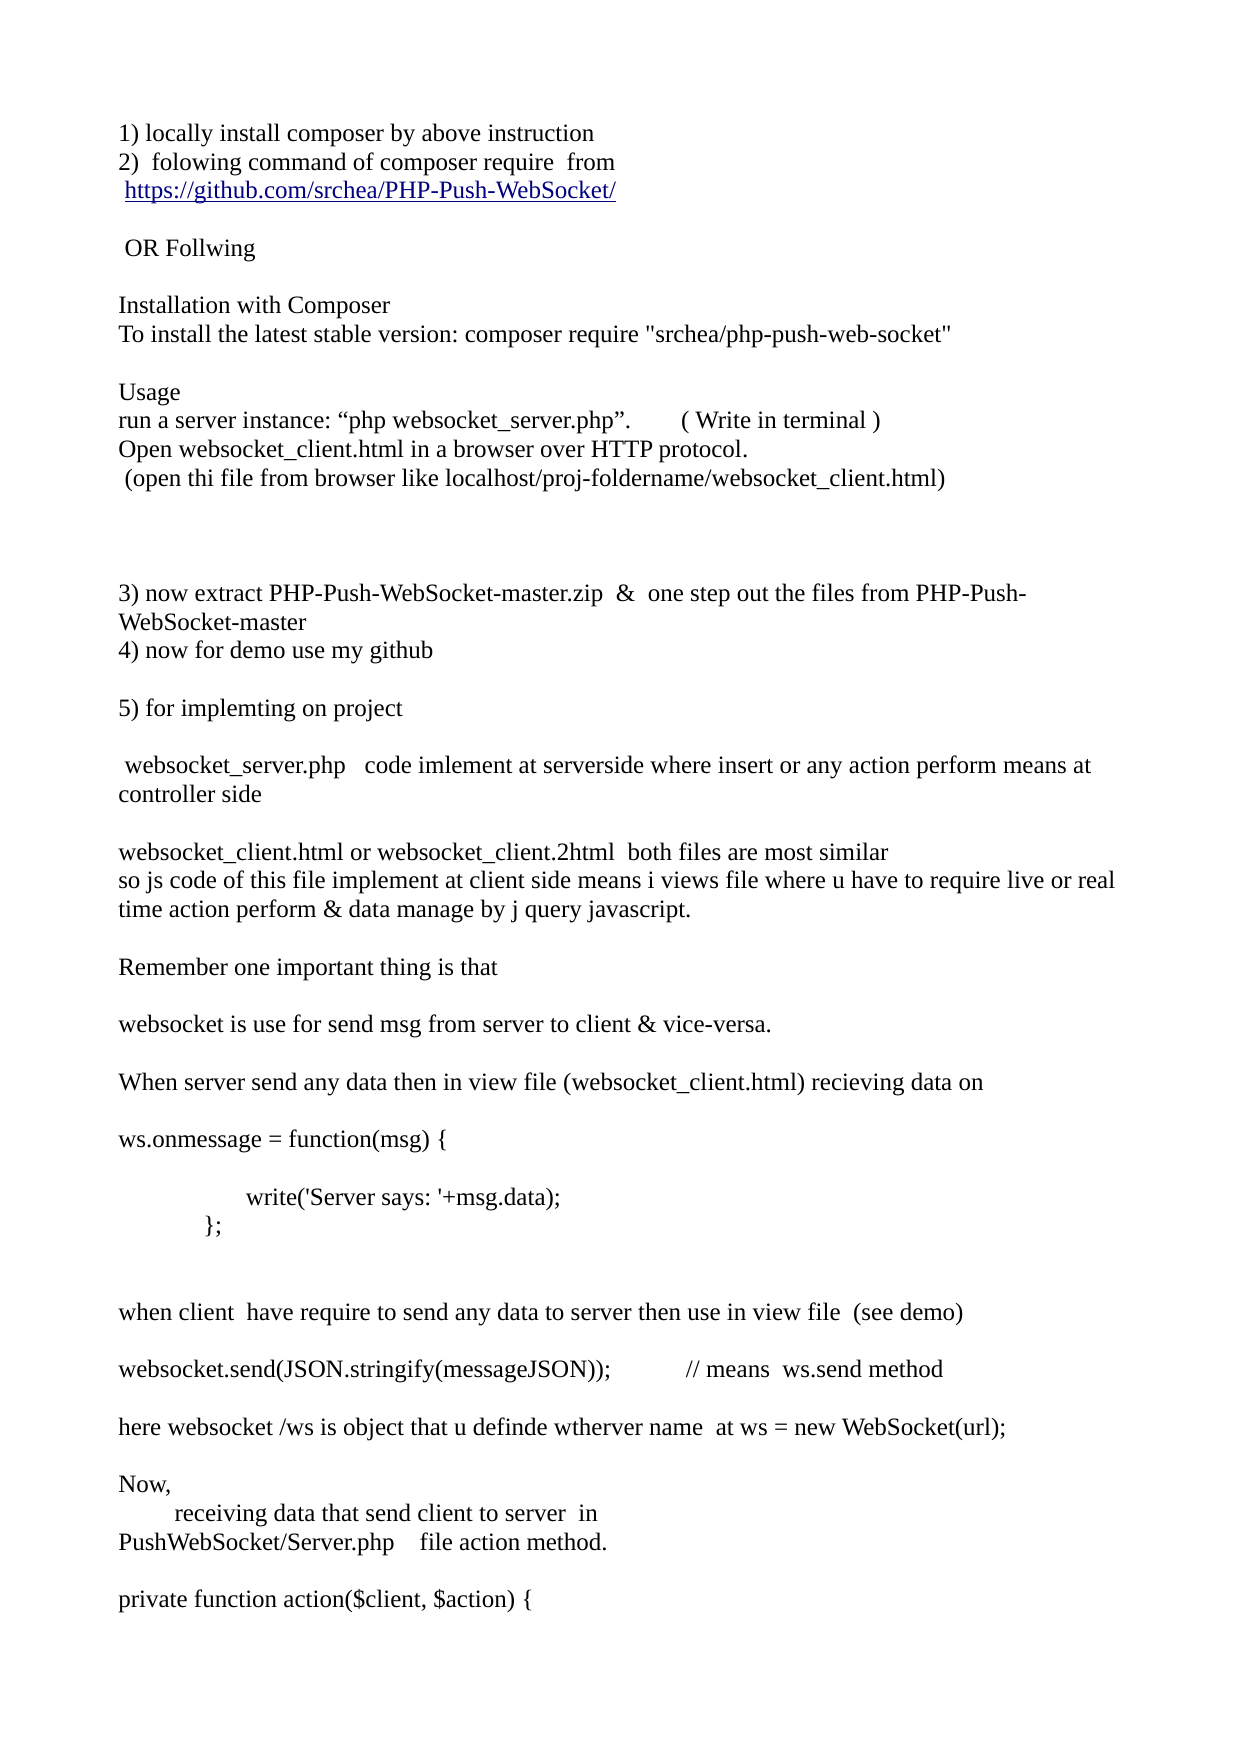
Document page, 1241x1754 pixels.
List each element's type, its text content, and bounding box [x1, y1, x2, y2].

text 5) for implemting on project [118, 693, 1122, 722]
text websocket.send(JSON.stringify(messageJSON)); // means ws.send method [118, 1354, 1122, 1383]
text Installation with Composer [118, 291, 1122, 319]
text Open websocket_client.html in a browser over HTTP protocol. [118, 434, 1122, 463]
text 3) now extract PHP-Push-WebSocket-master.zip & one step out the files from PHP-Push-WebSocket-master [118, 578, 1122, 636]
text websocket is use for send msg from server to client & vice-versa. [118, 1009, 1122, 1038]
text Remember one important thing is that [118, 952, 1122, 981]
text ws.onmessage = function(msg) { [118, 1124, 1122, 1153]
text To install the latest stable version: composer require "srchea/php-push-web-socket" [118, 319, 1122, 348]
text here websocket /ws is object that u definde wtherver name at ws = new WebSocket(url); [118, 1412, 1122, 1441]
text write('Server says: '+msg.data); [118, 1182, 1122, 1211]
text https://github.com/srchea/PHP-Push-WebSocket/ [118, 176, 1122, 204]
text receiving data that send client to server in [118, 1498, 1122, 1527]
text when client have require to send any data to server then use in view file (see demo) [118, 1297, 1122, 1326]
text OR Follwing [118, 233, 1122, 262]
text run a server instance: “php websocket_server.php”. ( Write in terminal ) [118, 406, 1122, 434]
text 1) locally install composer by above instruction [118, 118, 1122, 147]
text 4) now for demo use my github [118, 636, 1122, 664]
text 2) folowing command of composer require from [118, 147, 1122, 176]
text Now, [118, 1469, 1122, 1498]
text websocket_server.php code imlement at serverside where insert or any action perform means at controller side [118, 751, 1122, 808]
text Usage [118, 377, 1122, 406]
text }; [118, 1211, 1122, 1239]
text (open thi file from browser like localhost/proj-foldername/websocket_client.html) [118, 463, 1122, 492]
text private function action($client, $action) { [118, 1584, 1122, 1613]
text When server send any data then in view file (websocket_client.html) recieving data on [118, 1067, 1122, 1096]
text PushWebSocket/Server.php file action method. [118, 1527, 1122, 1556]
text so js code of this file implement at client side means i views file where u have to require live or real time action perform & data manage by j query javascript. [118, 866, 1122, 923]
text websocket_client.html or websocket_client.2html both files are most similar [118, 837, 1122, 866]
